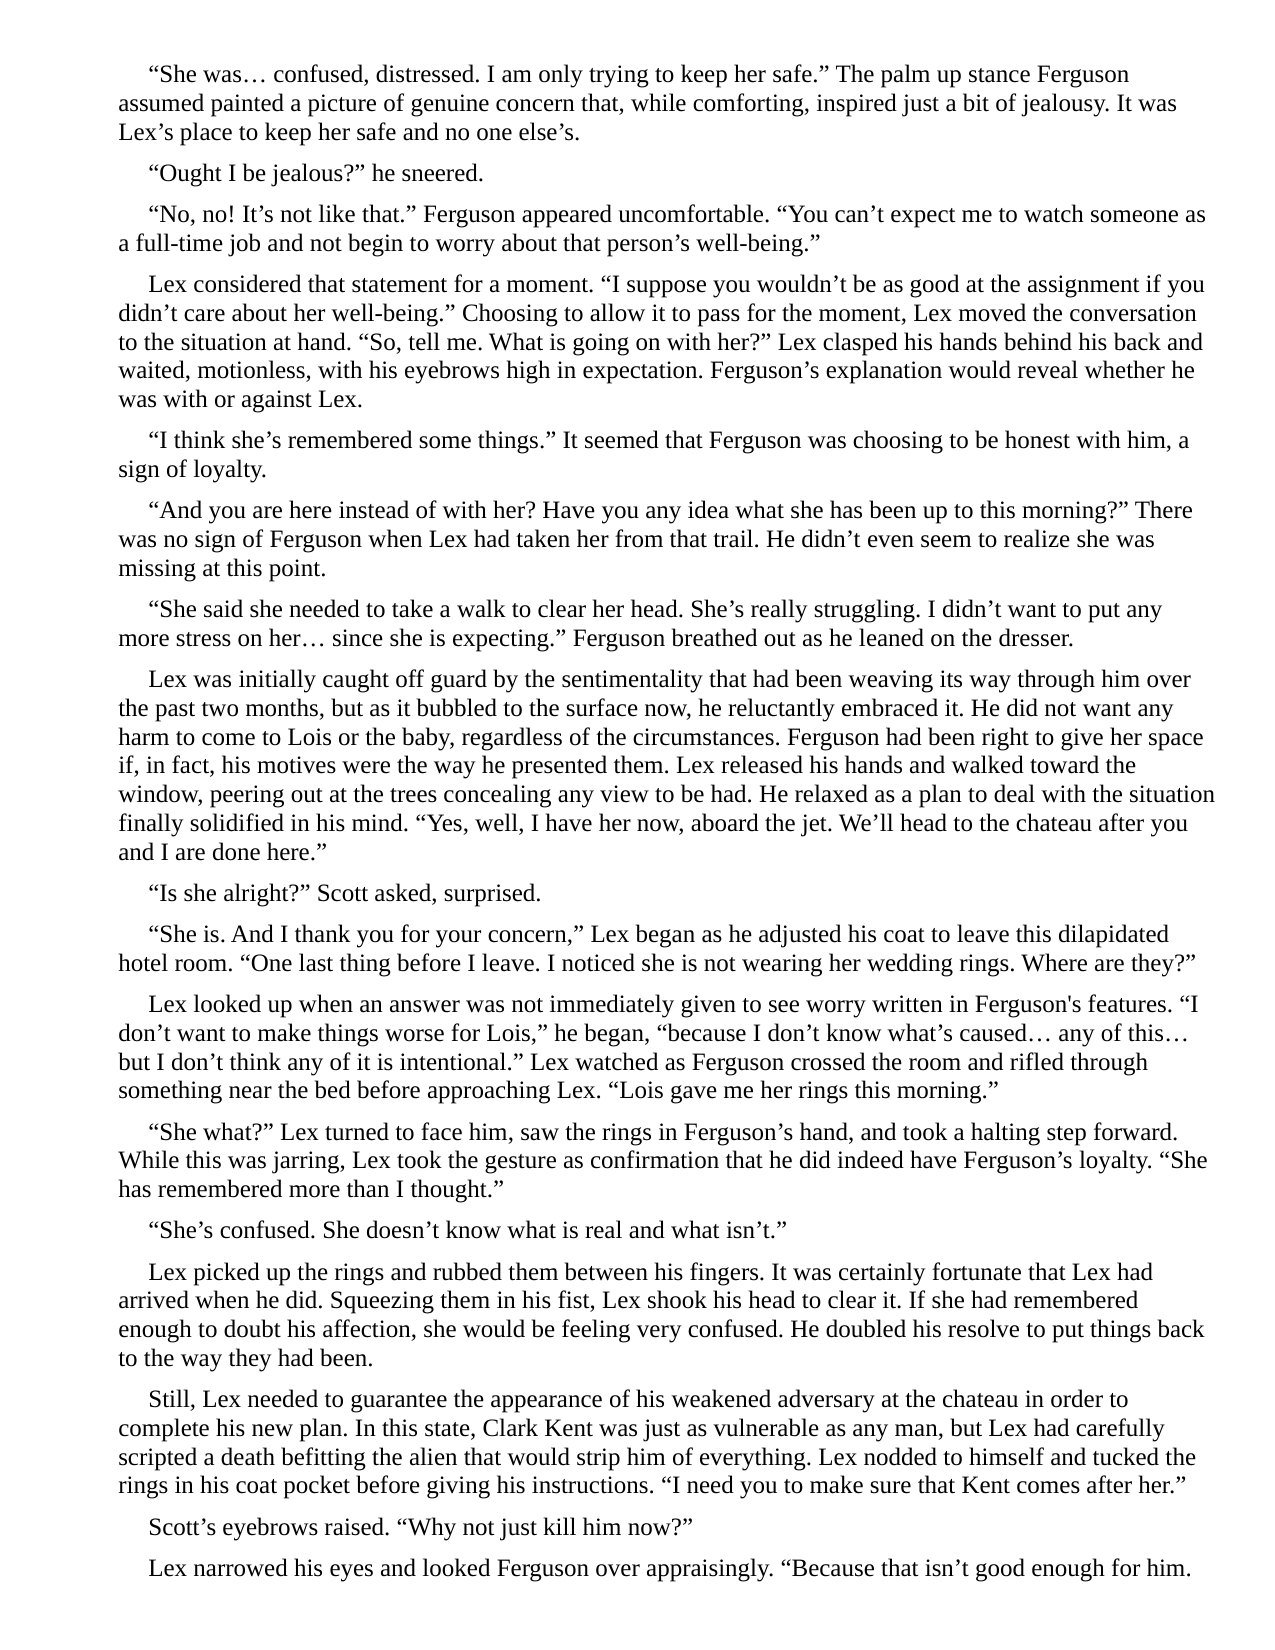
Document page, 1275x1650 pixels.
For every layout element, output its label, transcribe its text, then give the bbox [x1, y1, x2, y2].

text “She was… confused, distressed. I am only trying to keep her safe.” The palm up stance Ferguson assumed painted a picture of genuine concern that, while comforting, inspired just a bit of jealousy. It was Lex’s place to keep her safe and no one else’s. [118, 59, 1216, 145]
text “And you are here instead of with her? Have you any idea what she has been up to this morning?” There was no sign of Ferguson when Lex had taken her from that trail. He didn’t even seem to realize she was missing at this point. [118, 495, 1216, 582]
text Lex considered that statement for a moment. “I suppose you wouldn’t be as good at the assignment if you didn’t care about her well-being.” Choosing to allow it to pass for the moment, Lex moved the conversation to the situation at hand. “So, tell me. What is going on with her?” Lex clasped his hands behind his back and waited, motionless, with his eyebrows high in expectation. Ferguson’s explanation would reveal whether he was with or against Lex. [118, 269, 1216, 413]
text Scott’s eyebrows raised. “Why not just kill him now?” [118, 1512, 1216, 1540]
text “She is. And I thank you for your concern,” Lex began as he adjusted his coat to leave this dilapidated hotel room. “One last thing before I leave. I noticed she is not wearing her wedding rings. Where are they?” [118, 919, 1216, 977]
text “Ought I be jealous?” he sneered. [118, 158, 1216, 187]
text Lex was initially caught off guard by the sentimentality that had been weaving its way through him over the past two months, but as it bubbled to the surface now, he reluctantly embraced it. He did not want any harm to come to Lois or the baby, regardless of the circumstances. Ferguson had been right to give her space if, in fact, his motives were the way he presented them. Lex released his hands and walked toward the window, peering out at the trees concealing any view to be had. He relaxed as a plan to deal with the situation finally solidified in his mind. “Yes, well, I have her now, aboard the jet. We’ll head to the chateau after you and I are done here.” [118, 664, 1216, 865]
text “She what?” Lex turned to face him, saw the rings in Ferguson’s hand, and took a halting step forward. While this was jarring, Lex took the gesture as confirmation that he did indeed have Ferguson’s loyalty. “She has remembered more than I thought.” [118, 1117, 1216, 1203]
text Lex narrowed his eyes and looked Ferguson over appraisingly. “Because that isn’t good enough for him. [118, 1553, 1216, 1582]
text Lex looked up when an answer was not immediately given to see worry written in Ferguson's features. “I don’t want to make things worse for Lois,” he began, “because I don’t know what’s caused… any of this… but I don’t think any of it is intentional.” Lex watched as Ferguson crossed the room and rifled through something near the bed before approaching Lex. “Lois gave me her rings this morning.” [118, 989, 1216, 1104]
text “She said she needed to take a walk to clear her head. She’s really struggling. I didn’t want to put any more stress on her… since she is expecting.” Ferguson breathed out as he leaned on the dresser. [118, 594, 1216, 652]
text “She’s confused. She doesn’t know what is real and what isn’t.” [118, 1215, 1216, 1244]
text “No, no! It’s not like that.” Ferguson appeared uncomfortable. “You can’t expect me to watch someone as a full-time job and not begin to worry about that person’s well-being.” [118, 199, 1216, 257]
text Still, Lex needed to guarantee the appearance of his weakened adversary at the chateau in order to complete his new plan. In this state, Clark Kent was just as vulnerable as any man, but Lex had carefully scripted a death befitting the alien that would strip him of everything. Lex nodded to himself and tucked the rings in his coat pocket before giving his instructions. “I need you to make sure that Kent comes after her.” [118, 1384, 1216, 1499]
text “Is she alright?” Scott asked, surprised. [118, 878, 1216, 907]
text “I think she’s remembered some things.” It seemed that Ferguson was choosing to be honest with him, a sign of loyalty. [118, 425, 1216, 483]
text Lex picked up the rings and rubbed them between his fingers. It was certainly fortunate that Lex had arrived when he did. Squeezing them in his fist, Lex shook his head to clear it. If she had remembered enough to doubt his affection, she would be feeling very confused. He doubled his resolve to put things back to the way they had been. [118, 1257, 1216, 1372]
